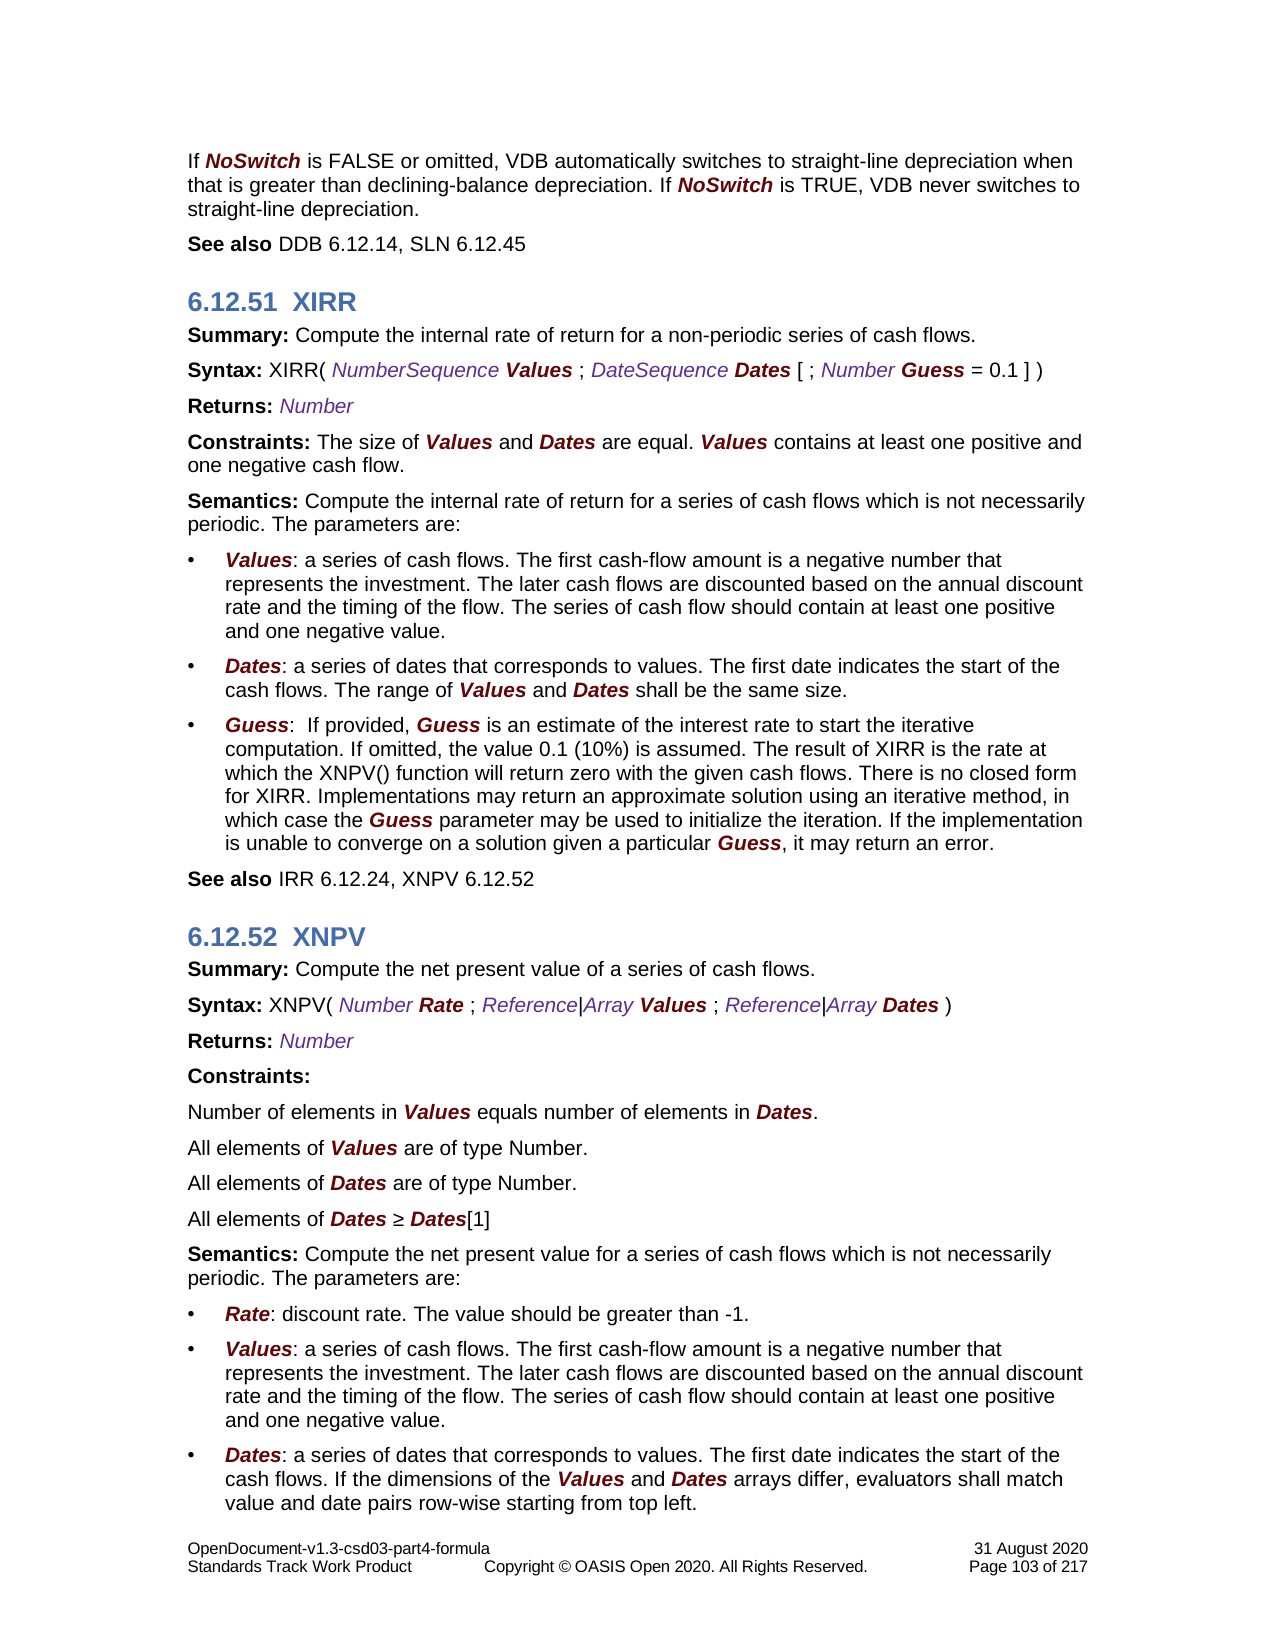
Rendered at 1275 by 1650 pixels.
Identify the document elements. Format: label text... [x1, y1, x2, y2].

list Values: a series of cash flows. The first cash-flow amount is a negative number that represents the investment. The later cash flows are discounted based on the annual discount rate and the timing of the flow. The series of cash flow should contain at least one positive and one negative value. [187, 548, 1088, 643]
list Dates: a series of dates that corresponds to values. The first date indicates the start of the cash flows. If the dimensions of the Values and Dates arrays differ, evaluators shall match value and date pairs row-wise starting from top left. [187, 1444, 1088, 1514]
list Guess: If provided, Guess is an estimate of the interest rate to start the iterative computation. If omitted, the value 0.1 (10%) is assumed. The result of XIRR is the rate at which the XNPV() function will return zero with the given cash flows. There is no closed form for XIRR. Implementations may return an approximate solution using an iterative method, in which case the Guess parameter may be used to initialize the iteration. If the implementation is unable to converge on a solution given a particular Guess, it may return an error. [187, 714, 1088, 855]
text Constraints: [187, 1065, 1088, 1088]
list Values: a series of cash flows. The first cash-flow amount is a negative number that represents the investment. The later cash flows are discounted based on the annual discount rate and the timing of the flow. The series of cash flow should contain at least one positive and one negative value. [187, 1338, 1088, 1432]
subtitle XNPV [187, 922, 1088, 952]
text Returns: Number [187, 394, 1088, 418]
text See also DDB 6.12.14, SLN 6.12.45 [187, 233, 1088, 256]
text Semantics: Compute the net present value for a series of cash flows which is not necessarily periodic. The parameters are: [187, 1243, 1088, 1290]
text If NoSwitch is FALSE or omitted, VDB automatically switches to straight-line depreciation when that is greater than declining-balance depreciation. If NoSwitch is TRUE, VDB never switches to straight-line depreciation. [187, 150, 1088, 221]
text See also IRR 6.12.24, XNPV 6.12.52 [187, 867, 1088, 891]
text Summary: Compute the net present value of a series of cash flows. [187, 958, 1088, 981]
list Rate: discount rate. The value should be greater than -1. [187, 1302, 1088, 1326]
text All elements of Dates ≥ Dates[1] [187, 1207, 1088, 1231]
text All elements of Dates are of type Number. [187, 1172, 1088, 1195]
list Dates: a series of dates that corresponds to values. The first date indicates the start of the cash flows. The range of Values and Dates shall be the same size. [187, 655, 1088, 702]
text Summary: Compute the internal rate of return for a non-periodic series of cash flows. [187, 323, 1088, 347]
text Semantics: Compute the internal rate of return for a series of cash flows which is not necessarily periodic. The parameters are: [187, 489, 1088, 536]
subtitle XIRR [187, 287, 1088, 317]
text Syntax: XNPV( Number Rate ; Reference|Array Values ; Reference|Array Dates ) [187, 993, 1088, 1017]
text Constraints: The size of Values and Dates are equal. Values contains at least one positive and one negative cash flow. [187, 430, 1088, 477]
text Returns: Number [187, 1029, 1088, 1053]
text Number of elements in Values equals number of elements in Dates. [187, 1100, 1088, 1124]
text All elements of Values are of type Number. [187, 1136, 1088, 1159]
text Syntax: XIRR( NumberSequence Values ; DateSequence Dates [ ; Number Guess = 0.1 ] ) [187, 359, 1088, 382]
